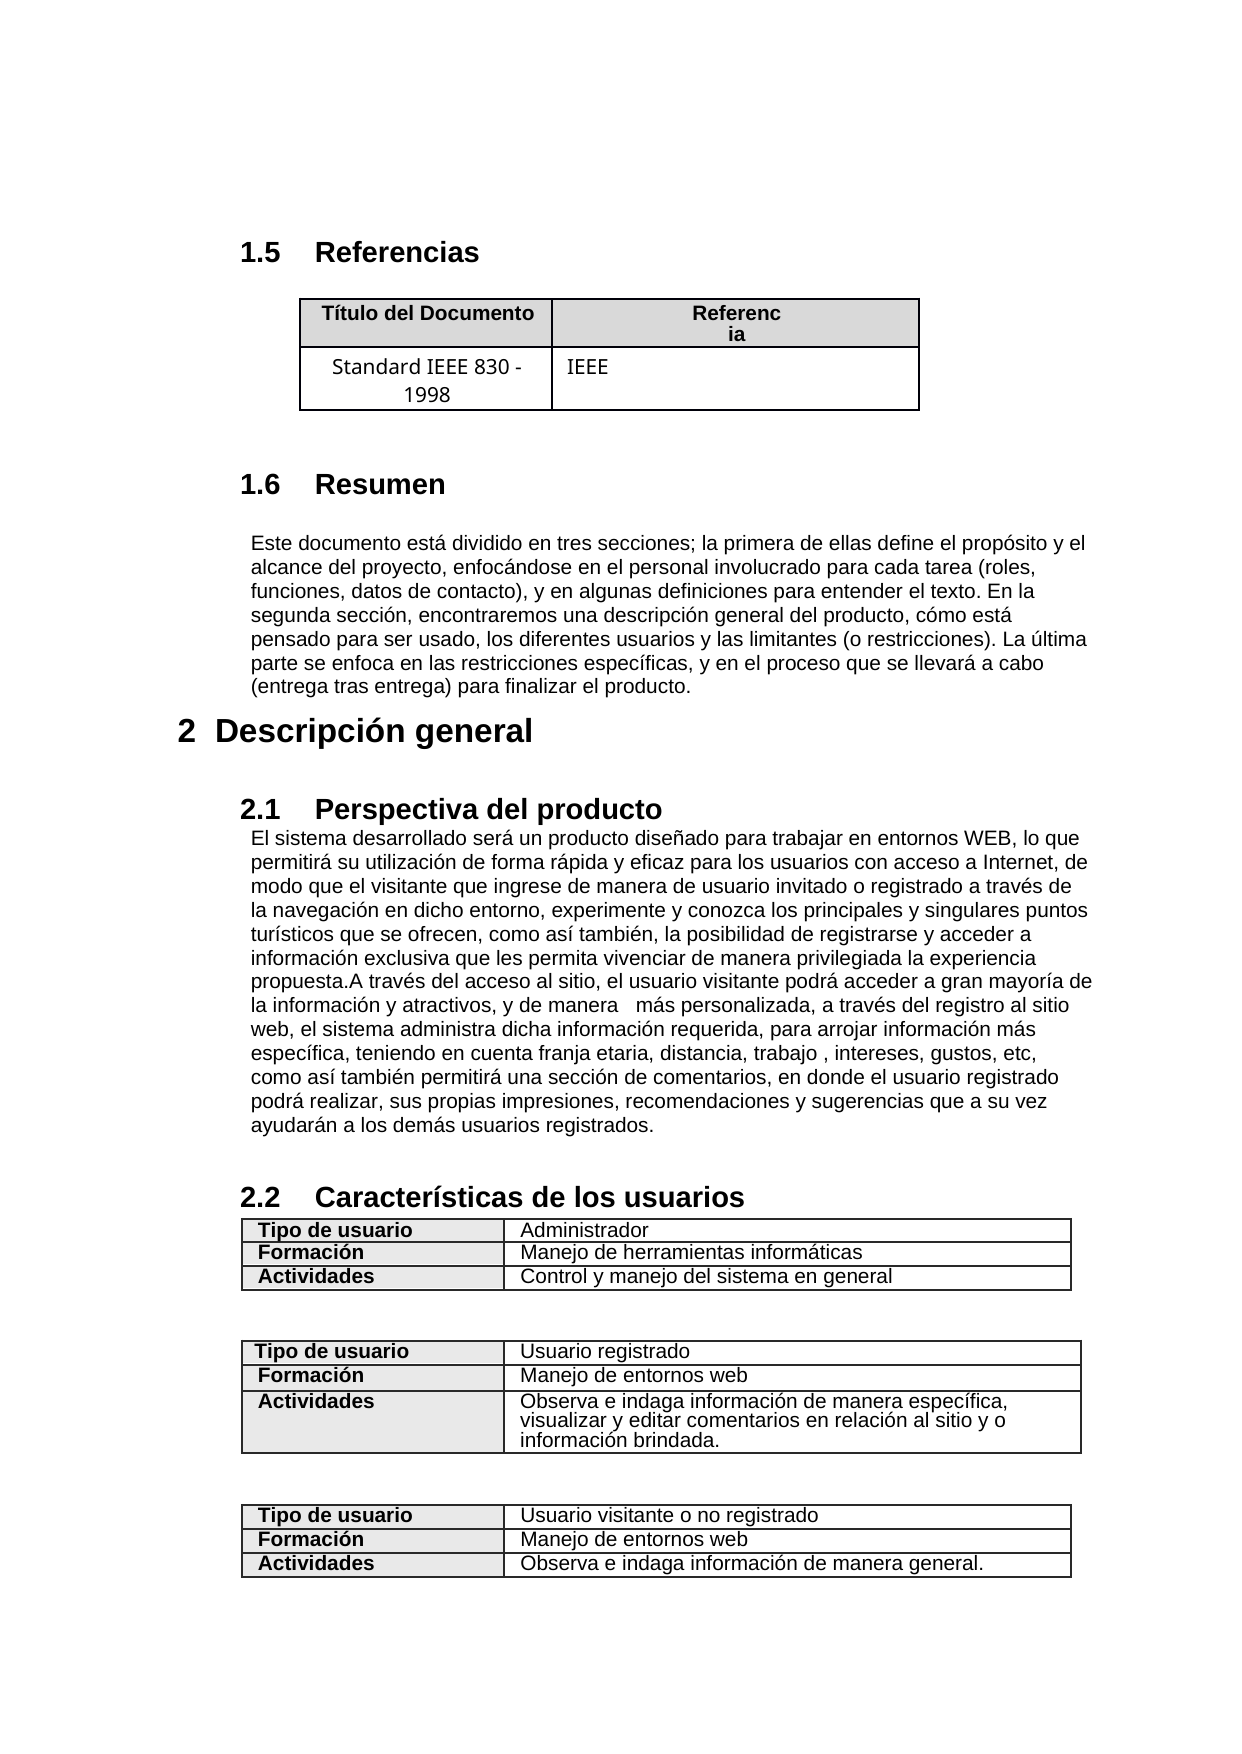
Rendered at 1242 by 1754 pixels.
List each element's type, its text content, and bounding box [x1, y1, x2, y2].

subtitle Características de los usuarios [240, 1180, 1094, 1214]
table_header Usuario visitante o no registrado [505, 1506, 1070, 1528]
table_cell Formación [243, 1366, 503, 1390]
table_header Referencia [553, 300, 918, 346]
table_cell Observa e indaga información de manera general. [505, 1554, 1070, 1576]
table_cell Formación [243, 1530, 503, 1552]
table_cell Standard IEEE 830 - 1998 [301, 348, 551, 409]
subtitle Descripción general [177, 711, 1094, 749]
table_cell Actividades [243, 1392, 503, 1452]
table_cell Actividades [243, 1554, 503, 1576]
table_cell Control y manejo del sistema en general [505, 1267, 1070, 1288]
text El sistema desarrollado será un producto diseñado para trabajar en entornos WEB, lo que [251, 826, 1094, 849]
table_cell Manejo de herramientas informáticas [505, 1243, 1070, 1264]
text Este documento está dividido en tres secciones; la primera de ellas define el propósito y el alcance del proyecto, enfocándose en el personal involucrado para cada tarea (roles, funciones, datos de contacto), y en algunas definiciones para entender el texto. En la segunda sección, encontraremos una descripción general del producto, cómo está pensado para ser usado, los diferentes usuarios y las limitantes (o restricciones). La última parte se enfoca en las restricciones específicas, y en el proceso que se llevará a cabo (entrega tras entrega) para finalizar el producto. [251, 531, 1094, 698]
table_cell Observa e indaga información de manera específica, visualizar y editar comentarios en relación al sitio y o información brindada. [505, 1392, 1080, 1452]
subtitle Perspectiva del producto [240, 792, 1094, 826]
table_cell Manejo de entornos web [505, 1366, 1080, 1390]
table_cell Formación [243, 1243, 503, 1264]
subtitle Referencias [240, 235, 1094, 268]
table_cell IEEE [553, 348, 918, 409]
table_cell Manejo de entornos web [505, 1530, 1070, 1552]
table_header Título del Documento [301, 300, 551, 346]
table_cell Actividades [243, 1267, 503, 1288]
table_header Usuario registrado [505, 1342, 1080, 1363]
text permitirá su utilización de forma rápida y eficaz para los usuarios con acceso a Internet, de modo que el visitante que ingrese de manera de usuario invitado o registrado a través de la navegación en dicho entorno, experimente y conozca los principales y singulares puntos turísticos que se ofrecen, como así también, la posibilidad de registrarse y acceder a información exclusiva que les permita vivenciar de manera privilegiada la experiencia propuesta.A través del acceso al sitio, el usuario visitante podrá acceder a gran mayoría de la información y atractivos, y de manera más personalizada, a través del registro al sitio web, el sistema administra dicha información requerida, para arrojar información más específica, teniendo en cuenta franja etaria, distancia, trabajo , intereses, gustos, etc, como así también permitirá una sección de comentarios, en donde el usuario registrado podrá realizar, sus propias impresiones, recomendaciones y sugerencias que a su vez ayudarán a los demás usuarios registrados. [251, 849, 1094, 1137]
list Resumen [240, 467, 1094, 500]
table_header Tipo de usuario [243, 1220, 503, 1241]
table_header Administrador [505, 1220, 1070, 1241]
table_header Tipo de usuario [243, 1342, 503, 1363]
table_header Tipo de usuario [243, 1506, 503, 1528]
